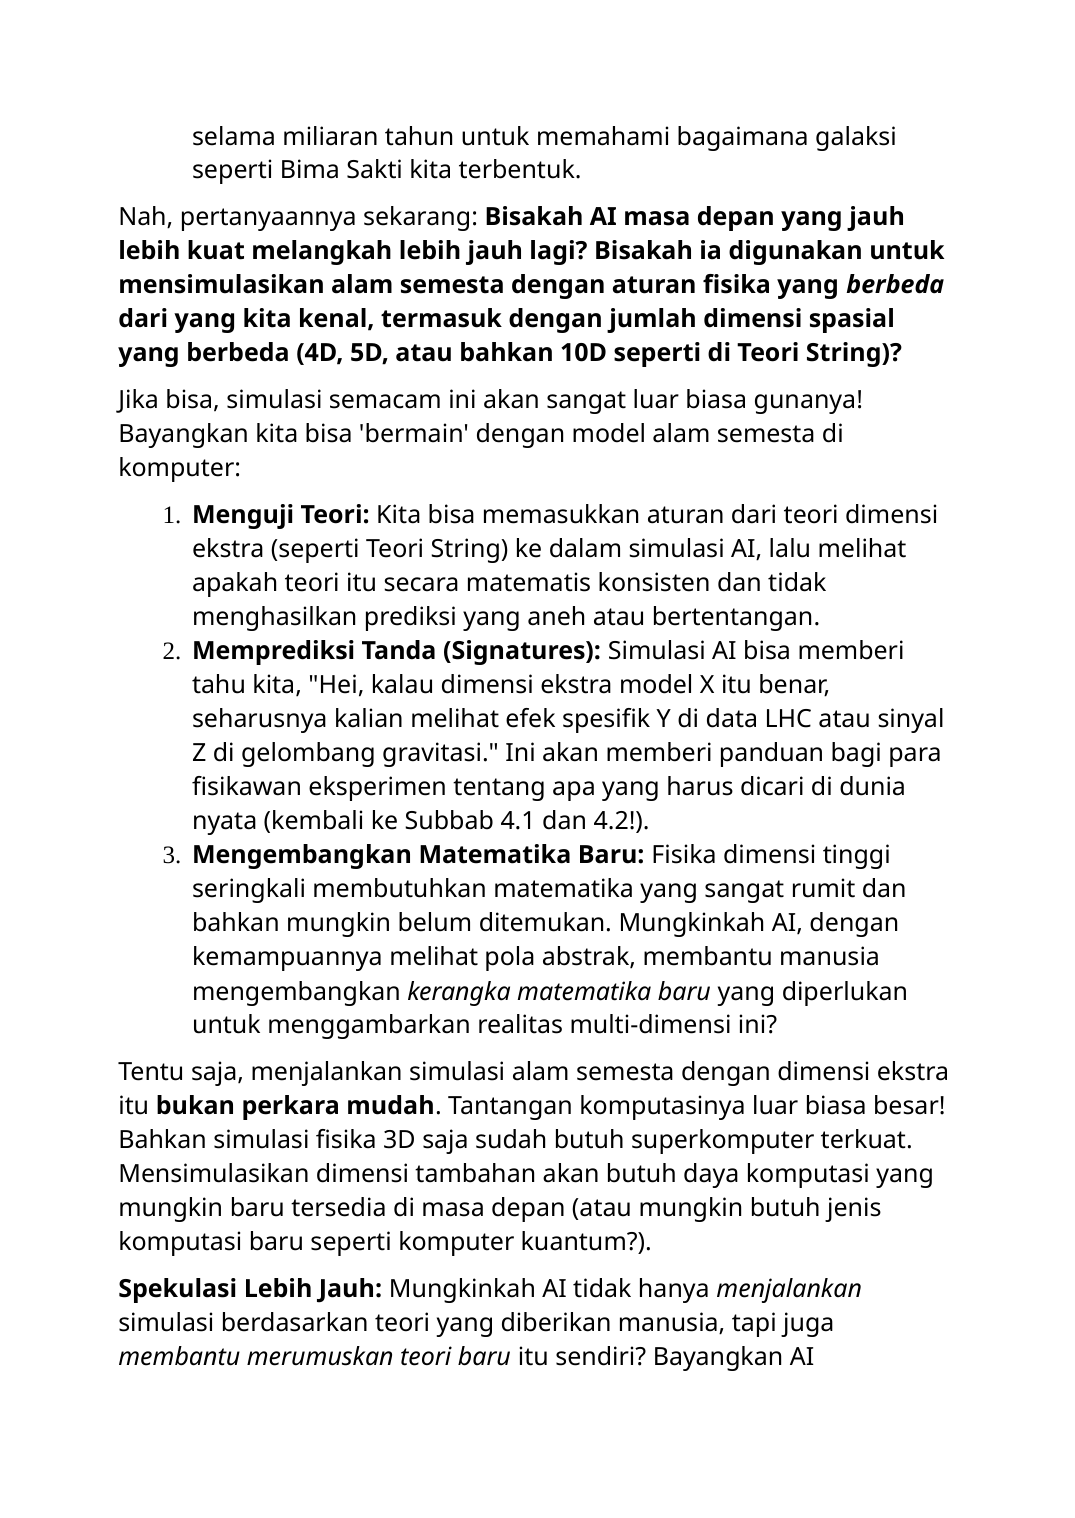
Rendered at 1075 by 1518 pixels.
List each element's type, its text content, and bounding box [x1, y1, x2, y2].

list Memprediksi Tanda (Signatures): Simulasi AI bisa memberi tahu kita, "Hei, kalau dimensi ekstra model X itu benar, seharusnya kalian melihat efek spesifik Y di data LHC atau sinyal Z di gelombang gravitasi." Ini akan memberi panduan bagi para fisikawan eksperimen tentang apa yang harus dicari di dunia nyata (kembali ke Subbab 4.1 dan 4.2!). [162, 632, 957, 837]
list selama miliaran tahun untuk memahami bagaimana galaksi seperti Bima Sakti kita terbentuk. [162, 118, 957, 186]
text Tentu saja, menjalankan simulasi alam semesta dengan dimensi ekstra itu bukan perkara mudah. Tantangan komputasinya luar biasa besar! Bahkan simulasi fisika 3D saja sudah butuh superkomputer terkuat. Mensimulasikan dimensi tambahan akan butuh daya komputasi yang mungkin baru tersedia di masa depan (atau mungkin butuh jenis komputasi baru seperti komputer kuantum?). [118, 1054, 957, 1258]
text Jika bisa, simulasi semacam ini akan sangat luar biasa gunanya! Bayangkan kita bisa 'bermain' dengan model alam semesta di komputer: [118, 382, 957, 484]
list Mengembangkan Matematika Baru: Fisika dimensi tinggi seringkali membutuhkan matematika yang sangat rumit dan bahkan mungkin belum ditemukan. Mungkinkah AI, dengan kemampuannya melihat pola abstrak, membantu manusia mengembangkan kerangka matematika baru yang diperlukan untuk menggambarkan realitas multi-dimensi ini? [162, 837, 957, 1041]
text Nah, pertanyaannya sekarang: Bisakah AI masa depan yang jauh lebih kuat melangkah lebih jauh lagi? Bisakah ia digunakan untuk mensimulasikan alam semesta dengan aturan fisika yang berbeda dari yang kita kenal, termasuk dengan jumlah dimensi spasial yang berbeda (4D, 5D, atau bahkan 10D seperti di Teori String)? [118, 199, 957, 369]
text Spekulasi Lebih Jauh: Mungkinkah AI tidak hanya menjalankan simulasi berdasarkan teori yang diberikan manusia, tapi juga membantu merumuskan teori baru itu sendiri? Bayangkan AI [118, 1271, 957, 1373]
list Menguji Teori: Kita bisa memasukkan aturan dari teori dimensi ekstra (seperti Teori String) ke dalam simulasi AI, lalu melihat apakah teori itu secara matematis konsisten dan tidak menghasilkan prediksi yang aneh atau bertentangan. [162, 496, 957, 632]
